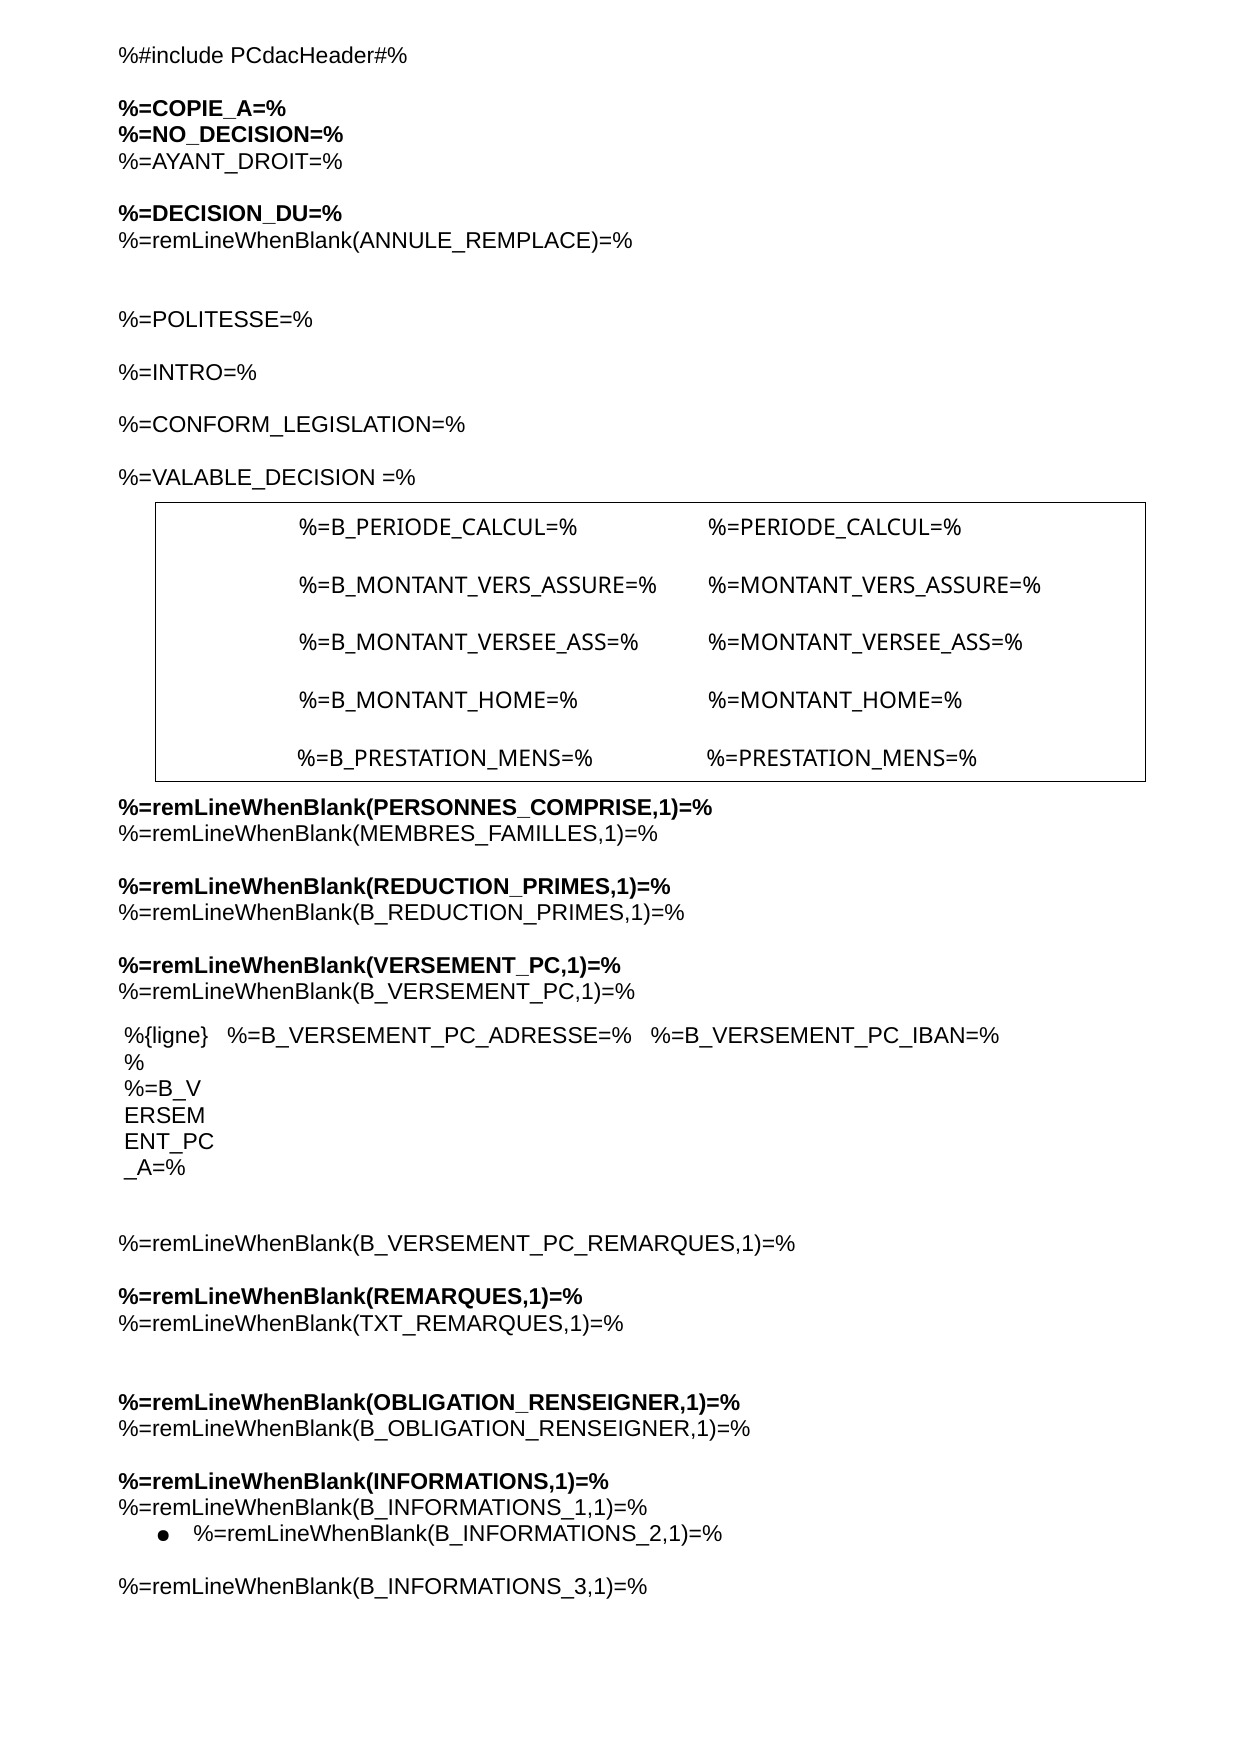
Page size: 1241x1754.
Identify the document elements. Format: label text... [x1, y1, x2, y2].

text %=remLineWhenBlank(B_INFORMATIONS_3,1)=% [118, 1573, 1182, 1599]
table_cell %=B_VERSEMENT_PC_IBAN=% [645, 1017, 1182, 1213]
text %=remLineWhenBlank(OBLIGATION_RENSEIGNER,1)=% [118, 1388, 1182, 1415]
text %=remLineWhenBlank(B_VERSEMENT_PC_REMARQUES,1)=% [118, 1230, 1182, 1257]
text %=remLineWhenBlank(VERSEMENT_PC,1)=% [118, 952, 1182, 978]
text %=remLineWhenBlank(B_REDUCTION_PRIMES,1)=% [118, 899, 1182, 925]
text %=remLineWhenBlank(MEMBRES_FAMILLES,1)=% [118, 820, 1182, 846]
text %=remLineWhenBlank(B_INFORMATIONS_1,1)=% [118, 1494, 1182, 1520]
text %=CONFORM_LEGISLATION=% [118, 411, 1182, 437]
text %=INTRO=% [118, 358, 1182, 385]
text %=remLineWhenBlank(ANNULE_REMPLACE)=% [118, 227, 1182, 253]
text %=DECISION_DU=% [118, 200, 1182, 227]
text %=NO_DECISION=% [118, 121, 1182, 148]
text %=B_MONTANT_VERSEE_ASS=% %=MONTANT_VERSEE_ASS=% [164, 626, 1136, 657]
text %=remLineWhenBlank(TXT_REMARQUES,1)=% [118, 1309, 1182, 1336]
text %=remLineWhenBlank(INFORMATIONS,1)=% [118, 1468, 1182, 1494]
text %=remLineWhenBlank(B_OBLIGATION_RENSEIGNER,1)=% [118, 1415, 1182, 1441]
text %=B_MONTANT_VERS_ASSURE=% %=MONTANT_VERS_ASSURE=% [164, 569, 1136, 600]
text %=remLineWhenBlank(REDUCTION_PRIMES,1)=% [118, 873, 1182, 899]
text %#include PCdacHeader#% [118, 42, 1182, 68]
text %=remLineWhenBlank(PERSONNES_COMPRISE,1)=% [118, 490, 1182, 820]
list %=remLineWhenBlank(B_INFORMATIONS_2,1)=% [156, 1520, 1182, 1547]
text %=POLITESSE=% [118, 306, 1182, 358]
text %=VALABLE_DECISION =% [118, 464, 1182, 490]
text %=AYANT_DROIT=% [118, 148, 1182, 174]
text %=remLineWhenBlank(REMARQUES,1)=% [118, 1283, 1182, 1309]
text %=B_MONTANT_HOME=% %=MONTANT_HOME=% [164, 684, 1136, 715]
table_cell %=B_VERSEMENT_PC_ADRESSE=% [221, 1017, 644, 1213]
text %=COPIE_A=% [118, 95, 1182, 121]
table_cell %{ligne}%%=B_VERSEMENT_PC_A=% [118, 1017, 221, 1213]
text %=B_PERIODE_CALCUL=% %=PERIODE_CALCUL=% [164, 511, 1136, 542]
text %=B_PRESTATION_MENS=% %=PRESTATION_MENS=% [164, 741, 1136, 773]
text %=remLineWhenBlank(B_VERSEMENT_PC,1)=% [118, 978, 1182, 1004]
